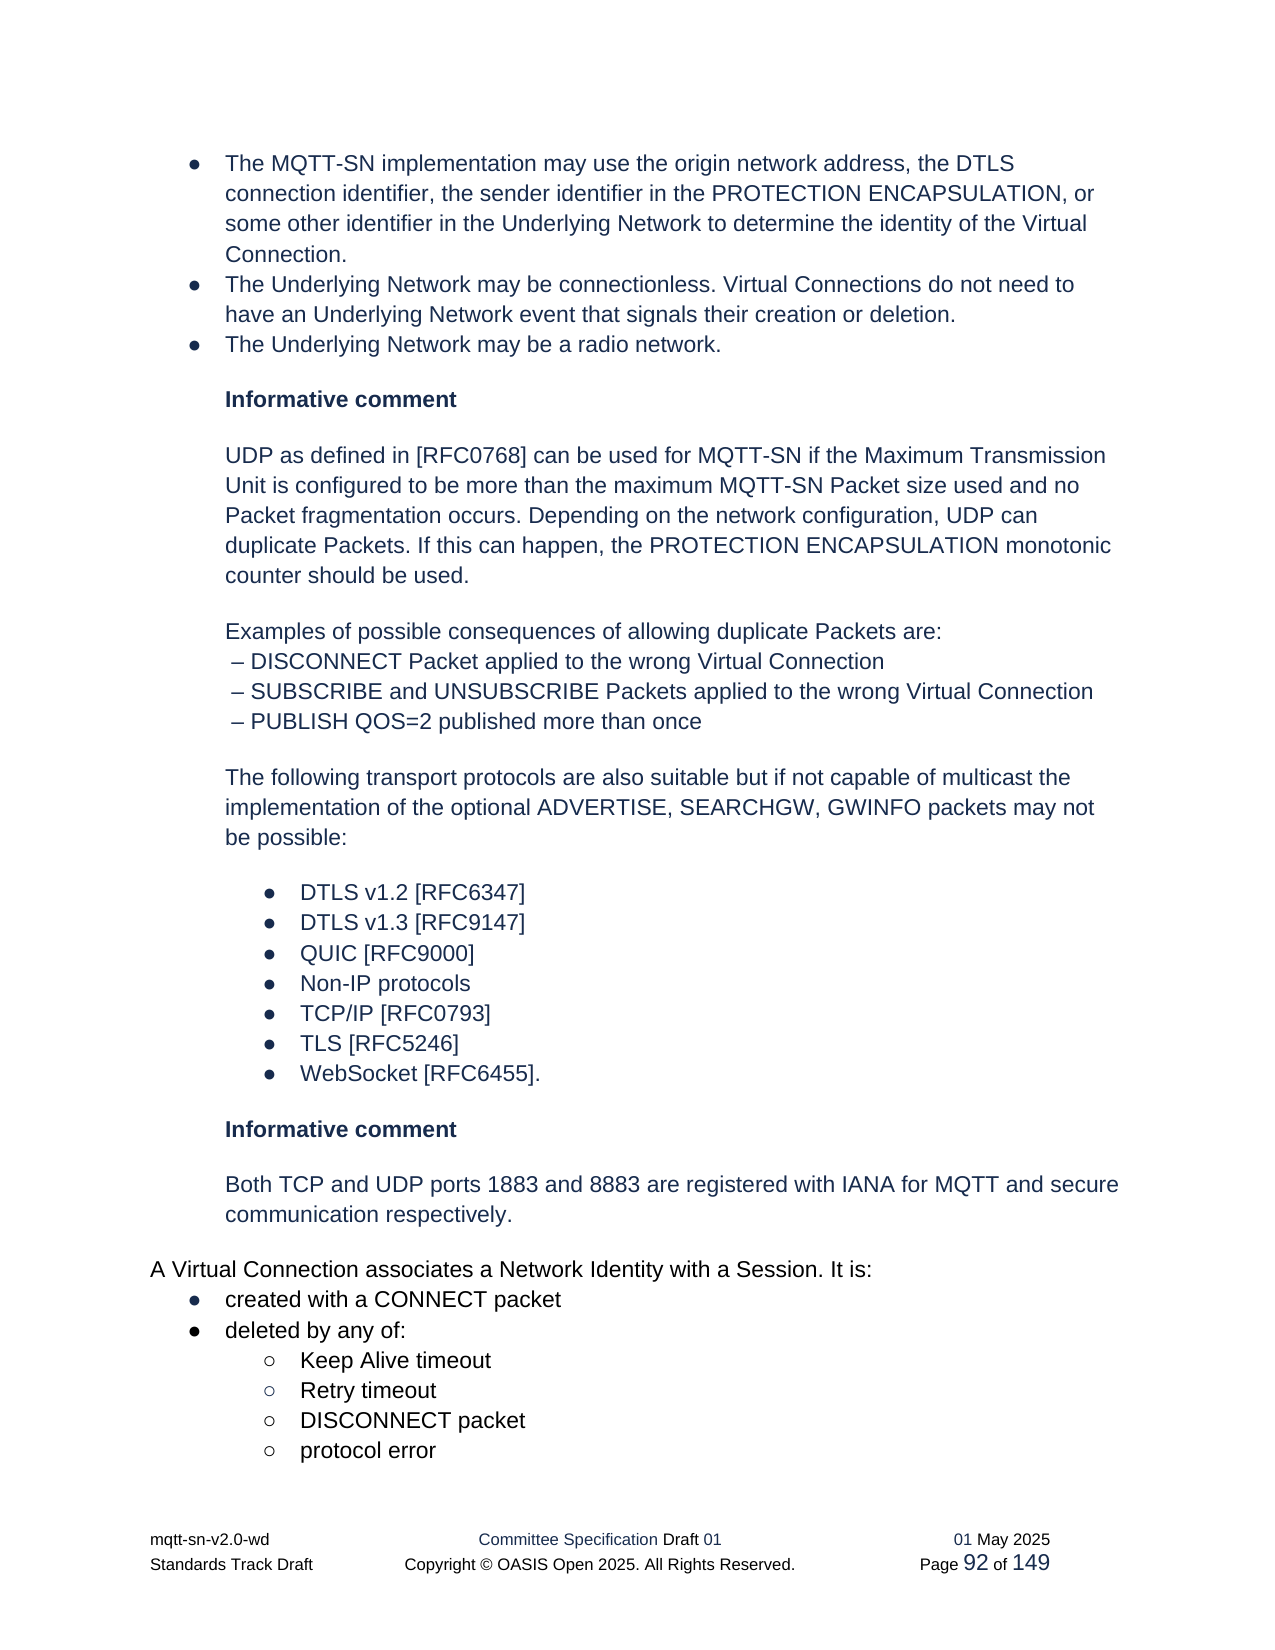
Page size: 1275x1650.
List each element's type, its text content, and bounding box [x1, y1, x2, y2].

list protocol error [262, 1437, 1125, 1464]
list WebSocket [RFC6455]. [262, 1060, 1124, 1087]
text UDP as defined in [RFC0768] can be used for MQTT-SN if the Maximum Transmission Unit is configured to be more than the maximum MQTT-SN Packet size used and no Packet fragmentation occurs. Depending on the network configuration, UDP can duplicate Packets. If this can happen, the PROTECTION ENCAPSULATION monotonic counter should be used. [225, 442, 1124, 589]
text A Virtual Connection associates a Network Identity with a Session. It is: [150, 1256, 1125, 1283]
list deleted by any of: [187, 1317, 1125, 1343]
text Both TCP and UDP ports 1883 and 8883 are registered with IANA for MQTT and secure communication respectively. [225, 1171, 1124, 1227]
list The Underlying Network may be connectionless. Virtual Connections do not need to have an Underlying Network event that signals their creation or deletion. [187, 271, 1124, 327]
list Keep Alive timeout [262, 1347, 1125, 1373]
text Informative comment [225, 1116, 1124, 1142]
text The following transport protocols are also suitable but if not capable of multicast the implementation of the optional ADVERTISE, SEARCHGW, GWINFO packets may not be possible: [225, 763, 1124, 850]
list DTLS v1.3 [RFC9147] [262, 909, 1124, 936]
text Informative comment [225, 386, 1124, 413]
list created with a CONNECT packet [187, 1286, 1125, 1313]
list The MQTT-SN implementation may use the origin network address, the DTLS connection identifier, the sender identifier in the PROTECTION ENCAPSULATION, or some other identifier in the Underlying Network to determine the identity of the Virtual Connection. [187, 150, 1124, 267]
list The Underlying Network may be a radio network. [187, 331, 1124, 358]
list DISCONNECT packet [262, 1407, 1125, 1434]
list QUIC [RFC9000] [262, 939, 1124, 966]
list DTLS v1.2 [RFC6347] [262, 879, 1124, 906]
list Non-IP protocols [262, 970, 1124, 996]
text Examples of possible consequences of allowing duplicate Packets are: – DISCONNECT Packet applied to the wrong Virtual Connection – SUBSCRIBE and UNSUBSCRIBE Packets applied to the wrong Virtual Connection – PUBLISH QOS=2 published more than once [225, 618, 1124, 735]
list TLS [RFC5246] [262, 1030, 1124, 1057]
list Retry timeout [262, 1377, 1125, 1403]
list TCP/IP [RFC0793] [262, 1000, 1124, 1026]
